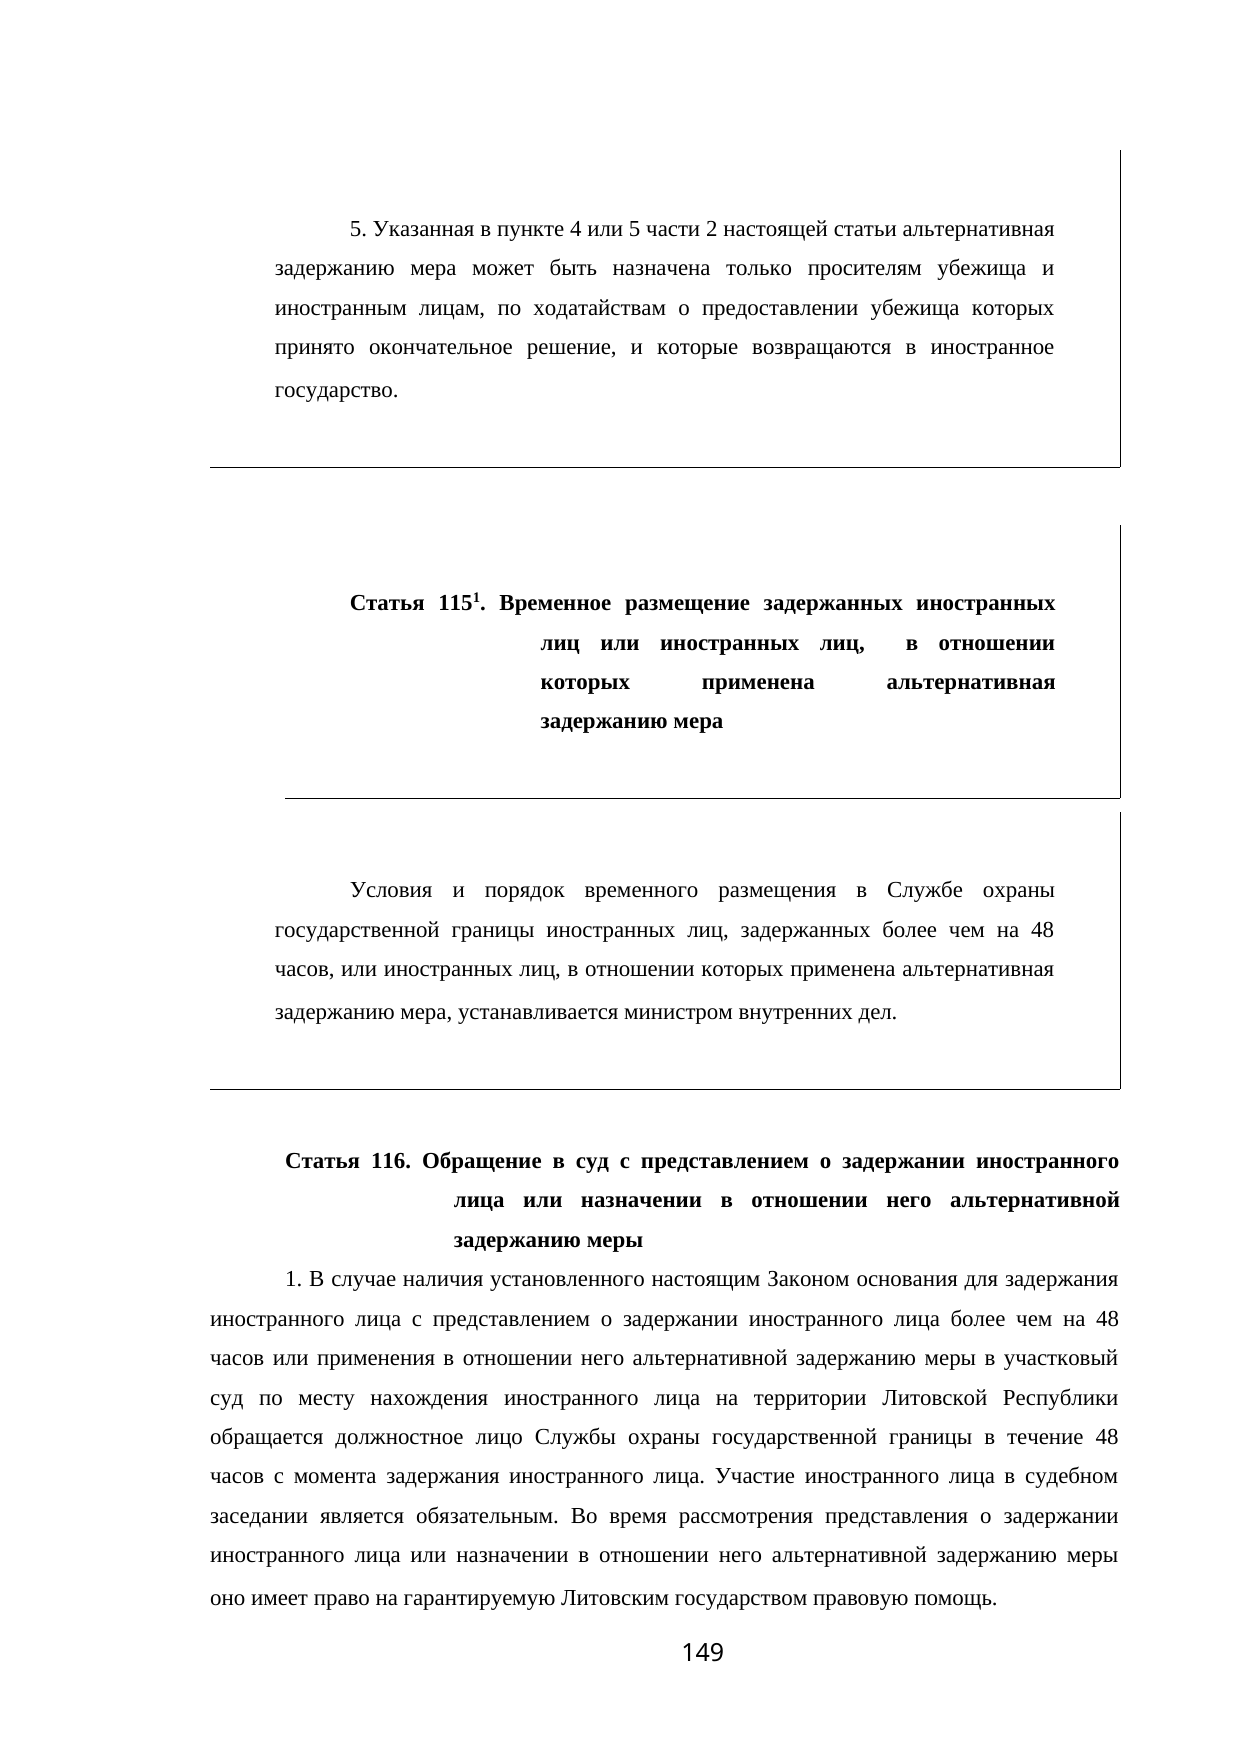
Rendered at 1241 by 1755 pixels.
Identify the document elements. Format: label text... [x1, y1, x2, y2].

text 5. Указанная в пункте 4 или 5 части 2 настоящей статьи альтернативная задержанию мера может быть назначена только просителям убежища и иностранным лицам, по ходатайствам о предоставлении убежища которых принято окончательное решение, и которые возвращаются в иностранное государство. [210, 150, 1120, 467]
text Условия и порядок временного размещения в Службе охраны государственной границы иностранных лиц, задержанных более чем на 48 часов, или иностранных лиц, в отношении которых применена альтернативная задержанию мера, устанавливается министром внутренних дел. [210, 812, 1120, 1089]
text Статья 1151. Временное размещение задержанных иностранных лиц или иностранных лиц, в отношении которых применена альтернативная задержанию мера [285, 524, 1120, 798]
text 1. В случае наличия установленного настоящим Законом основания для задержания иностранного лица с представлением о задержании иностранного лица более чем на 48 часов или применения в отношении него альтернативной задержанию меры в участковый суд по месту нахождения иностранного лица на территории Литовской Республики обращается должностное лицо Службы охраны государственной границы в течение 48 часов с момента задержания иностранного лица. Участие иностранного лица в судебном заседании является обязательным. Во время рассмотрения представления о задержании иностранного лица или назначении в отношении него альтернативной задержанию меры оно имеет право на гарантируемую Литовским государством правовую помощь. [210, 1265, 1120, 1611]
text Статья 116. Обращение в суд с представлением о задержании иностранного лица или назначении в отношении него альтернативной задержанию меры [285, 1147, 1120, 1252]
